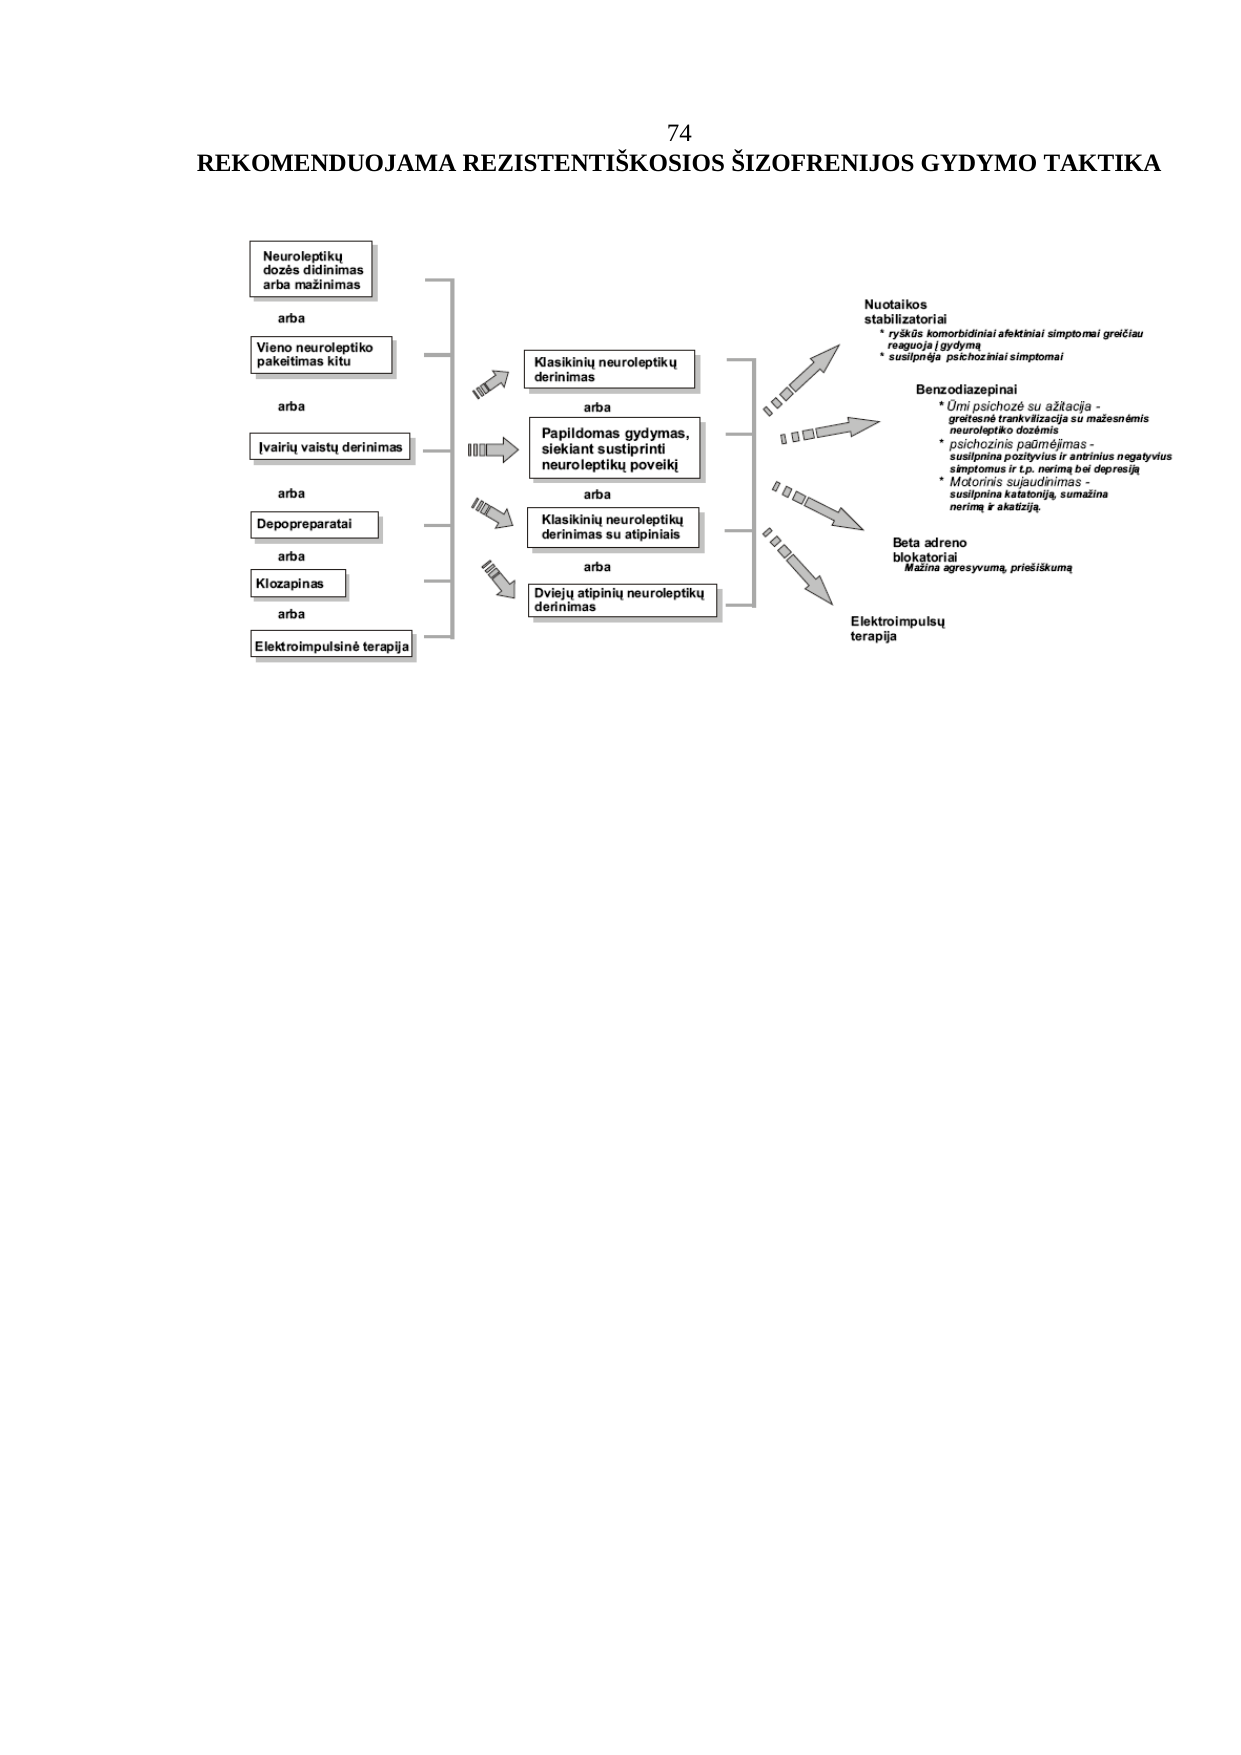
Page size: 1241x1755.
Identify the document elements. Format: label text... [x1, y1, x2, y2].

text REKOMENDUOJAMA REZISTENTIŠKOSIOS ŠIZOFRENIJOS GYDYMO TAKTIKA [177, 148, 1181, 176]
